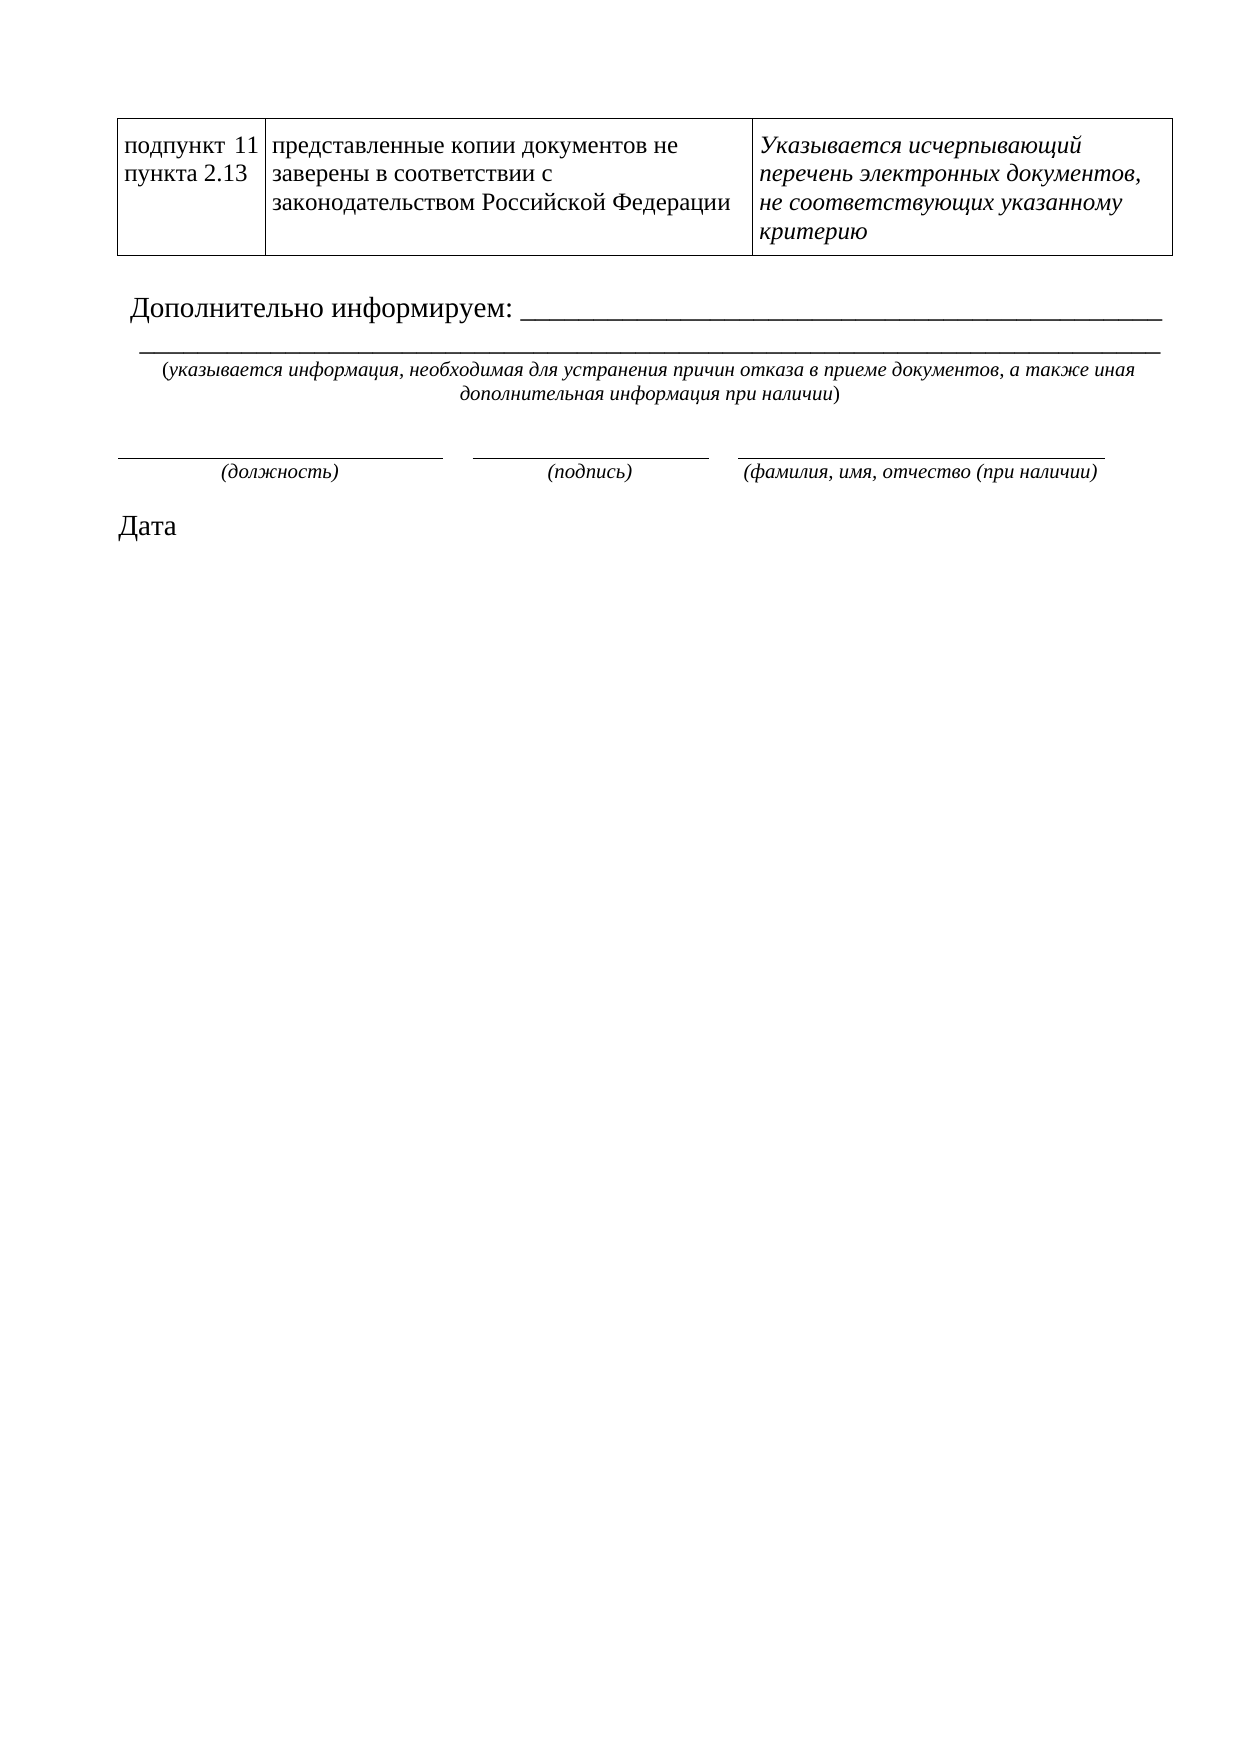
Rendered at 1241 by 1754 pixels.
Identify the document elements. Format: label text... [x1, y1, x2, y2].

table_cell (должность) [118, 459, 443, 483]
table_cell [709, 458, 738, 483]
text Дата [118, 508, 1181, 542]
table_cell (подпись) [473, 459, 709, 483]
table_cell (фамилия, имя, отчество (при наличии) [738, 459, 1104, 483]
table_cell подпункт 11 пункта 2.13 [118, 119, 265, 255]
table_cell [443, 458, 472, 483]
table_header [118, 429, 443, 458]
table_cell Указывается исчерпывающий перечень электронных документов, не соответствующих указанному критерию [753, 119, 1172, 255]
text Дополнительно информируем: ____________________________________________ ______________________________________________________________________ (указывается информация, необходимая для устранения причин отказа в приеме документов, а также иная дополнительная информация при наличии) [118, 290, 1181, 405]
table_header [443, 429, 472, 458]
table_cell представленные копии документов не заверены в соответствии с законодательством Российской Федерации [266, 119, 752, 255]
table_header [473, 429, 709, 458]
table_header [738, 429, 1104, 458]
table_header [709, 429, 738, 458]
